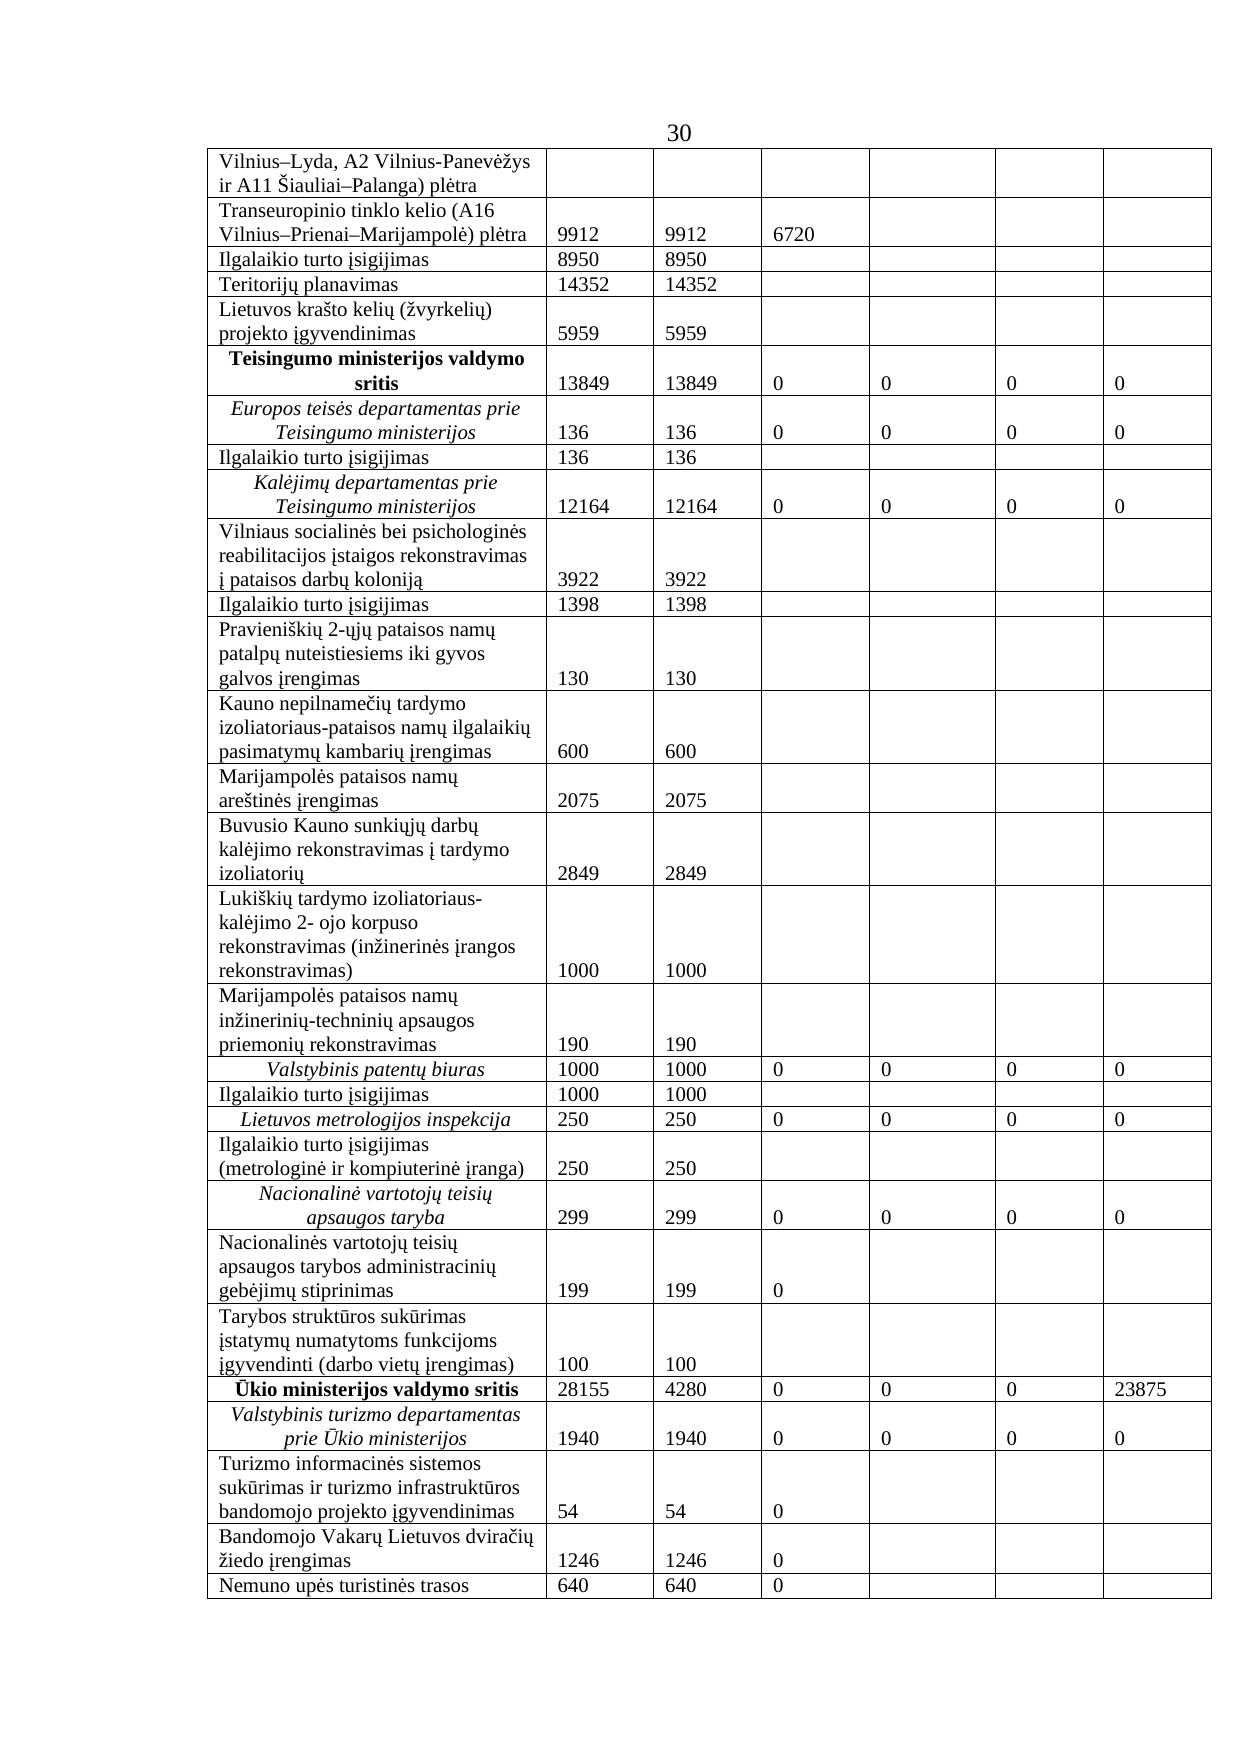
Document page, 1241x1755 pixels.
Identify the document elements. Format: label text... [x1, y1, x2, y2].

table_cell 0 [996, 1377, 1103, 1401]
table_cell 136 [654, 396, 761, 444]
table_cell 0 [762, 1451, 869, 1523]
table_cell 0 [870, 1181, 995, 1229]
table_cell [762, 617, 869, 689]
table_cell 0 [996, 1181, 1103, 1229]
table_cell 3922 [654, 519, 761, 591]
table_cell [870, 297, 995, 345]
table_cell 0 [762, 470, 869, 518]
table_cell [870, 617, 995, 689]
table_cell [996, 149, 1103, 197]
table_cell 1000 [654, 1082, 761, 1106]
table_cell 23875 [1104, 1377, 1211, 1401]
table_cell Ilgalaikio turto įsigijimas [208, 247, 546, 271]
table_cell [870, 764, 995, 812]
table_cell [762, 1304, 869, 1376]
table_cell [996, 984, 1103, 1056]
table_cell 0 [996, 396, 1103, 444]
table_cell 190 [547, 984, 653, 1056]
table_cell 14352 [654, 272, 761, 296]
table_cell 0 [762, 346, 869, 394]
table_cell [996, 445, 1103, 469]
table_cell [870, 1524, 995, 1572]
table_cell 600 [654, 691, 761, 763]
table_cell Marijampolės pataisos namų areštinės įrengimas [208, 764, 546, 812]
table_cell [1104, 1524, 1211, 1572]
table_cell 0 [762, 1524, 869, 1572]
table_cell 8950 [547, 247, 653, 271]
table_cell Marijampolės pataisos namų inžinerinių-techninių apsaugos priemonių rekonstravimas [208, 984, 546, 1056]
table_cell [762, 691, 869, 763]
table_cell Lukiškių tardymo izoliatoriaus-kalėjimo 2- ojo korpuso rekonstravimas (inžinerinės įrangos rekonstravimas) [208, 886, 546, 982]
table_cell 1000 [547, 1057, 653, 1081]
table_cell [870, 445, 995, 469]
table_cell Ilgalaikio turto įsigijimas [208, 592, 546, 616]
table_cell [1104, 519, 1211, 591]
table_cell Ilgalaikio turto įsigijimas [208, 1082, 546, 1106]
table_cell 0 [996, 1107, 1103, 1131]
table_cell 14352 [547, 272, 653, 296]
table_cell [996, 1082, 1103, 1106]
table_cell 199 [654, 1230, 761, 1302]
table_cell 0 [870, 470, 995, 518]
table_cell 100 [547, 1304, 653, 1376]
table_cell [996, 764, 1103, 812]
table_cell 0 [870, 396, 995, 444]
table_cell 0 [1104, 1107, 1211, 1131]
table_cell 1246 [654, 1524, 761, 1572]
table_cell [762, 813, 869, 885]
table_cell 13849 [654, 346, 761, 394]
table_cell 13849 [547, 346, 653, 394]
table_cell [996, 198, 1103, 246]
table_cell [870, 198, 995, 246]
table_cell [1104, 691, 1211, 763]
table_cell [762, 445, 869, 469]
table_cell 299 [654, 1181, 761, 1229]
table_cell 1000 [547, 886, 653, 982]
table_cell [547, 149, 653, 197]
table_cell Tarybos struktūros sukūrimas įstatymų numatytoms funkcijoms įgyvendinti (darbo vietų įrengimas) [208, 1304, 546, 1376]
table_cell Europos teisės departamentas prie Teisingumo ministerijos [208, 396, 546, 444]
table_cell Turizmo informacinės sistemos sukūrimas ir turizmo infrastruktūros bandomojo projekto įgyvendinimas [208, 1451, 546, 1523]
table_cell [762, 519, 869, 591]
table_cell 6720 [762, 198, 869, 246]
table_cell Ūkio ministerijos valdymo sritis [208, 1377, 546, 1401]
table_cell 0 [870, 1402, 995, 1450]
table_cell Pravieniškių 2-ųjų pataisos namų patalpų nuteistiesiems iki gyvos galvos įrengimas [208, 617, 546, 689]
table_cell Vilnius–Lyda, A2 Vilnius-Panevėžys ir A11 Šiauliai–Palanga) plėtra [208, 149, 546, 197]
table_cell 0 [1104, 1057, 1211, 1081]
table_cell 1940 [654, 1402, 761, 1450]
table_cell 0 [1104, 396, 1211, 444]
table_cell 0 [996, 346, 1103, 394]
table_cell [870, 1230, 995, 1302]
table_cell Ilgalaikio turto įsigijimas [208, 445, 546, 469]
table_cell 100 [654, 1304, 761, 1376]
table_cell 1000 [654, 886, 761, 982]
table_cell 0 [1104, 1181, 1211, 1229]
table_cell Kauno nepilnamečių tardymo izoliatoriaus-pataisos namų ilgalaikių pasimatymų kambarių įrengimas [208, 691, 546, 763]
table_cell 54 [547, 1451, 653, 1523]
table_cell Ilgalaikio turto įsigijimas (metrologinė ir kompiuterinė įranga) [208, 1132, 546, 1180]
table_cell [996, 1574, 1103, 1597]
table_cell 0 [762, 1181, 869, 1229]
table_cell [1104, 297, 1211, 345]
table_cell Transeuropinio tinklo kelio (A16 Vilnius–Prienai–Marijampolė) plėtra [208, 198, 546, 246]
table_cell [762, 764, 869, 812]
table_cell 250 [547, 1132, 653, 1180]
table_cell [870, 1574, 995, 1597]
table_cell [1104, 445, 1211, 469]
table_cell 2849 [654, 813, 761, 885]
table_cell [996, 691, 1103, 763]
table_cell 3922 [547, 519, 653, 591]
table_cell Valstybinis patentų biuras [208, 1057, 546, 1081]
table_cell 0 [762, 1230, 869, 1302]
table_cell 9912 [547, 198, 653, 246]
table_cell Buvusio Kauno sunkiųjų darbų kalėjimo rekonstravimas į tardymo izoliatorių [208, 813, 546, 885]
table_cell 130 [547, 617, 653, 689]
table_cell Teritorijų planavimas [208, 272, 546, 296]
table_cell [1104, 198, 1211, 246]
table_cell [996, 1524, 1103, 1572]
table_cell 640 [654, 1574, 761, 1597]
table_cell [996, 1451, 1103, 1523]
table_cell [870, 813, 995, 885]
table_cell [762, 149, 869, 197]
table_cell 0 [996, 1402, 1103, 1450]
table_cell Bandomojo Vakarų Lietuvos dviračių žiedo įrengimas [208, 1524, 546, 1572]
table_cell 2075 [547, 764, 653, 812]
table_cell 0 [870, 346, 995, 394]
table_cell Nacionalinė vartotojų teisių apsaugos taryba [208, 1181, 546, 1229]
table_cell [762, 247, 869, 271]
table_cell [762, 297, 869, 345]
table_cell 5959 [654, 297, 761, 345]
table_cell 9912 [654, 198, 761, 246]
table_cell [1104, 1574, 1211, 1597]
table_cell 8950 [654, 247, 761, 271]
table_cell 0 [762, 1402, 869, 1450]
table_cell Nemuno upės turistinės trasos [208, 1574, 546, 1597]
table_cell 1000 [547, 1082, 653, 1106]
table_cell [996, 1304, 1103, 1376]
table_cell 0 [870, 1377, 995, 1401]
table_cell [762, 886, 869, 982]
table_cell 4280 [654, 1377, 761, 1401]
table_cell 640 [547, 1574, 653, 1597]
table_cell [1104, 272, 1211, 296]
table_cell Kalėjimų departamentas prie Teisingumo ministerijos [208, 470, 546, 518]
table_cell [870, 886, 995, 982]
table_cell [1104, 1304, 1211, 1376]
table_cell [996, 1230, 1103, 1302]
table_cell 0 [762, 396, 869, 444]
table_cell 136 [654, 445, 761, 469]
table_cell 0 [1104, 470, 1211, 518]
table_cell 12164 [547, 470, 653, 518]
table_cell 1940 [547, 1402, 653, 1450]
table_cell [870, 247, 995, 271]
table_cell 250 [547, 1107, 653, 1131]
table_cell [996, 592, 1103, 616]
table_cell 54 [654, 1451, 761, 1523]
table_cell [996, 519, 1103, 591]
table_cell Lietuvos krašto kelių (žvyrkelių) projekto įgyvendinimas [208, 297, 546, 345]
table_cell [1104, 247, 1211, 271]
table_cell 12164 [654, 470, 761, 518]
table_cell Nacionalinės vartotojų teisių apsaugos tarybos administracinių gebėjimų stiprinimas [208, 1230, 546, 1302]
table_cell 0 [870, 1107, 995, 1131]
table_cell [870, 272, 995, 296]
table_cell [1104, 149, 1211, 197]
table_cell 250 [654, 1107, 761, 1131]
table_cell 0 [870, 1057, 995, 1081]
table_cell [1104, 1132, 1211, 1180]
table_cell Teisingumo ministerijos valdymo sritis [208, 346, 546, 394]
table_cell [1104, 592, 1211, 616]
table_cell [870, 691, 995, 763]
table_cell [1104, 617, 1211, 689]
table_cell 136 [547, 396, 653, 444]
table_cell [1104, 886, 1211, 982]
table_cell 0 [762, 1574, 869, 1597]
table_cell [996, 247, 1103, 271]
table_cell [762, 592, 869, 616]
table_cell 0 [1104, 1402, 1211, 1450]
table_cell 1398 [547, 592, 653, 616]
table_cell 299 [547, 1181, 653, 1229]
table_cell [1104, 764, 1211, 812]
table_cell [996, 813, 1103, 885]
table_cell Lietuvos metrologijos inspekcija [208, 1107, 546, 1131]
table_cell 0 [762, 1057, 869, 1081]
table_cell [870, 519, 995, 591]
table_cell [996, 617, 1103, 689]
table_cell 5959 [547, 297, 653, 345]
table_cell 130 [654, 617, 761, 689]
table_cell 0 [1104, 346, 1211, 394]
table_cell [1104, 1230, 1211, 1302]
table_cell [762, 1132, 869, 1180]
table_cell 2075 [654, 764, 761, 812]
table_cell [1104, 984, 1211, 1056]
table_cell 190 [654, 984, 761, 1056]
table_cell 0 [996, 1057, 1103, 1081]
table_cell [870, 984, 995, 1056]
table_cell 250 [654, 1132, 761, 1180]
table_cell [996, 886, 1103, 982]
table_cell [870, 1132, 995, 1180]
table_cell 199 [547, 1230, 653, 1302]
table_cell 1246 [547, 1524, 653, 1572]
table_cell 1398 [654, 592, 761, 616]
table_cell [996, 1132, 1103, 1180]
table_cell 1000 [654, 1057, 761, 1081]
table_cell [870, 1451, 995, 1523]
table_cell 0 [996, 470, 1103, 518]
table_cell [870, 1304, 995, 1376]
table_cell 2849 [547, 813, 653, 885]
table_cell [870, 149, 995, 197]
table_cell [1104, 1451, 1211, 1523]
table_cell 0 [762, 1377, 869, 1401]
table_cell [870, 1082, 995, 1106]
table_cell 28155 [547, 1377, 653, 1401]
table_cell [996, 297, 1103, 345]
table_cell 0 [762, 1107, 869, 1131]
table_cell 600 [547, 691, 653, 763]
table_cell Vilniaus socialinės bei psichologinės reabilitacijos įstaigos rekonstravimas į pataisos darbų koloniją [208, 519, 546, 591]
table_cell [762, 272, 869, 296]
table_cell Valstybinis turizmo departamentas prie Ūkio ministerijos [208, 1402, 546, 1450]
table_cell 136 [547, 445, 653, 469]
table_cell [762, 1082, 869, 1106]
table_cell [996, 272, 1103, 296]
table_cell [654, 149, 761, 197]
table_cell [762, 984, 869, 1056]
table_cell [870, 592, 995, 616]
table_cell [1104, 1082, 1211, 1106]
table_cell [1104, 813, 1211, 885]
